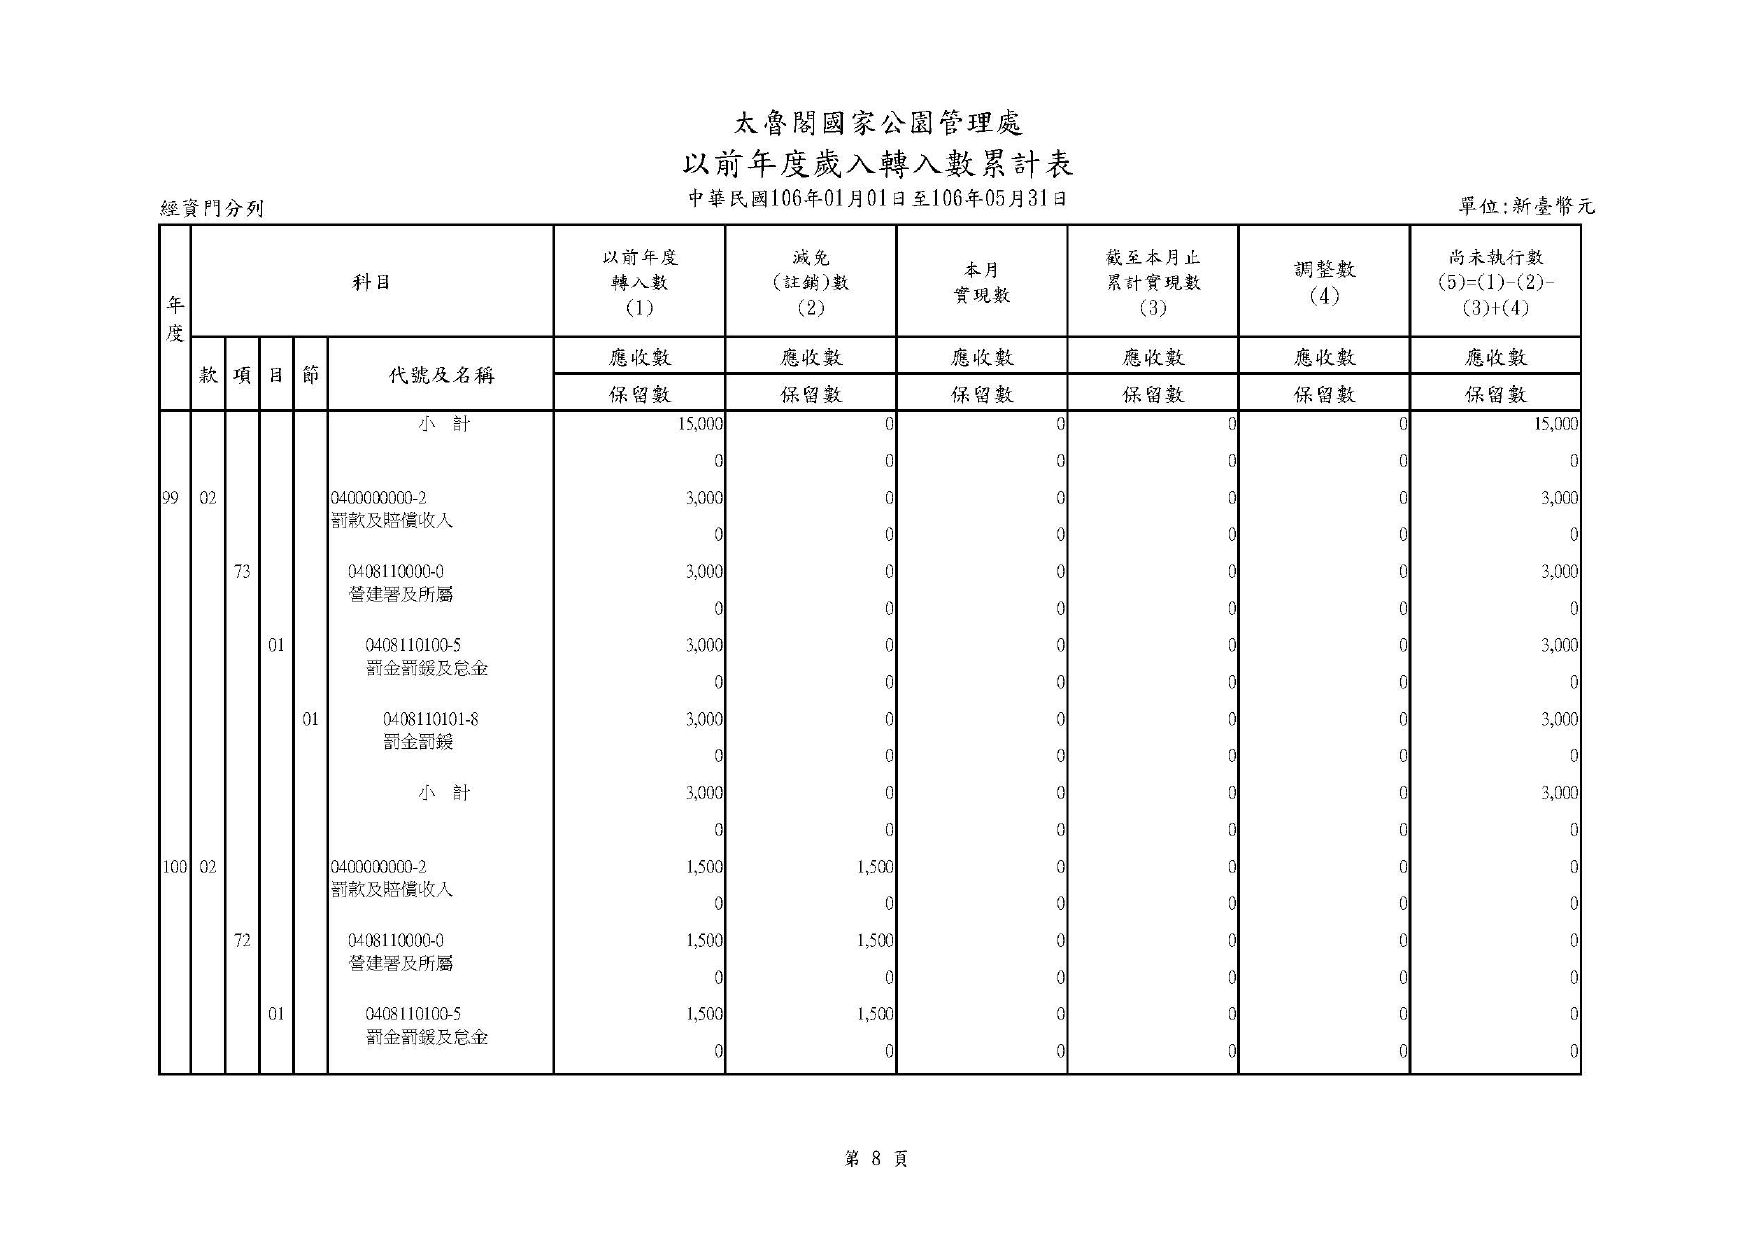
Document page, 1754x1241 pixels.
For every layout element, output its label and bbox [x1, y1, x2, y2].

picture [59, 59, 1695, 1216]
